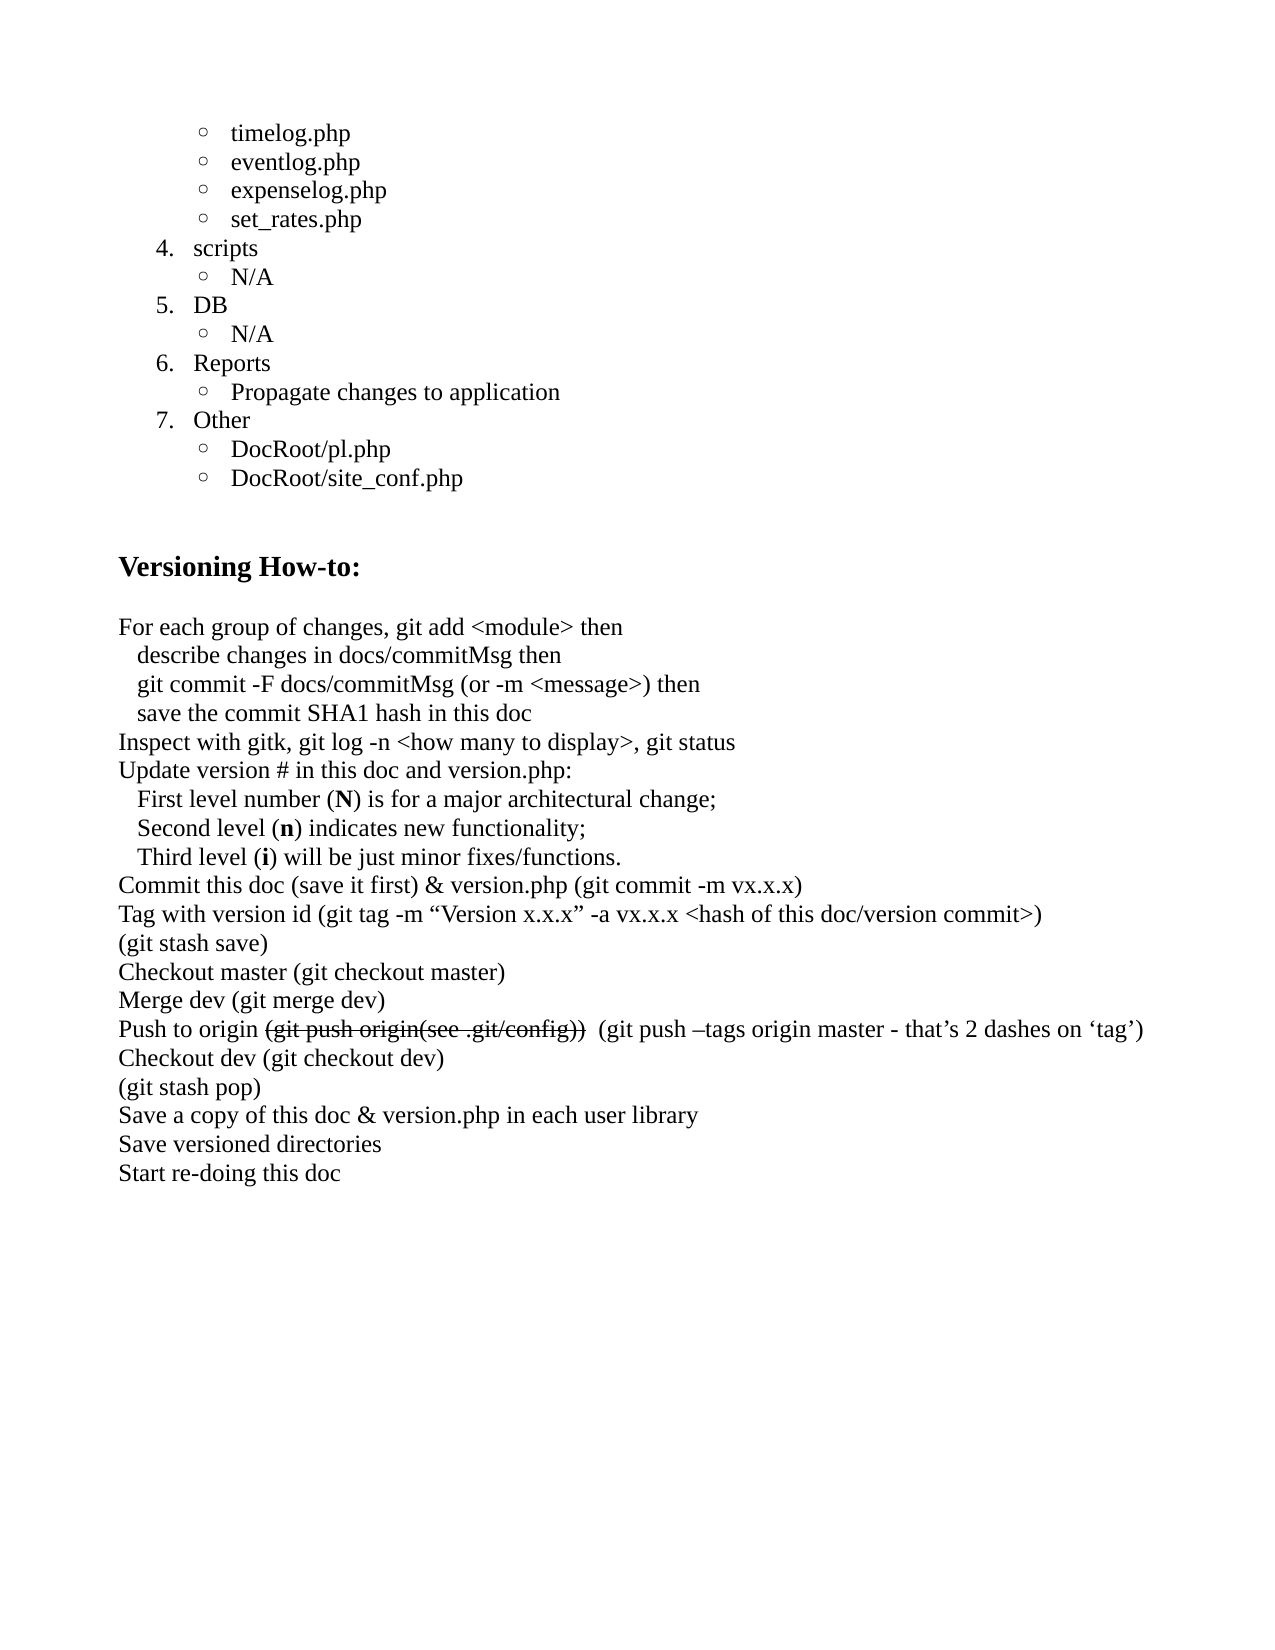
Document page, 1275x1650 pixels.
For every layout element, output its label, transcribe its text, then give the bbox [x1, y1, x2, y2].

text Checkout master (git checkout master) [118, 957, 1157, 985]
text Merge dev (git merge dev) [118, 985, 1157, 1014]
list scripts [156, 233, 1157, 262]
list DocRoot/pl.php [193, 434, 1157, 463]
text Push to origin (git push origin(see .git/config)) (git push –tags origin master - that’s 2 dashes on ‘tag’) [118, 1014, 1157, 1043]
list N/A [193, 262, 1157, 291]
list Propagate changes to application [193, 377, 1157, 406]
text Versioning How-to: [118, 549, 1157, 583]
text For each group of changes, git add <module> then [118, 612, 1157, 640]
list DocRoot/site_conf.php [193, 463, 1157, 492]
text Save a copy of this doc & version.php in each user library [118, 1100, 1157, 1129]
list DB [156, 291, 1157, 319]
list timelog.php [193, 118, 1157, 147]
text save the commit SHA1 hash in this doc [137, 698, 1157, 727]
text git commit -F docs/commitMsg (or -m <message>) then [137, 669, 1157, 698]
text Update version # in this doc and version.php: [118, 755, 1157, 784]
list set_rates.php [193, 204, 1157, 233]
text Second level (n) indicates new functionality; [137, 813, 1157, 842]
list eventlog.php [193, 147, 1157, 176]
text Checkout dev (git checkout dev) [118, 1043, 1157, 1072]
list Reports [156, 348, 1157, 377]
text describe changes in docs/commitMsg then [137, 640, 1157, 669]
text Start re-doing this doc [118, 1158, 1157, 1187]
list Other [156, 406, 1157, 434]
text (git stash save) [118, 928, 1157, 957]
text Save versioned directories [118, 1129, 1157, 1158]
text Commit this doc (save it first) & version.php (git commit -m vx.x.x) [118, 870, 1157, 899]
list expenselog.php [193, 176, 1157, 204]
text (git stash pop) [118, 1072, 1157, 1100]
text Tag with version id (git tag -m “Version x.x.x” -a vx.x.x <hash of this doc/version commit>) [118, 899, 1157, 928]
text Third level (i) will be just minor fixes/functions. [137, 842, 1157, 870]
text Inspect with gitk, git log -n <how many to display>, git status [118, 727, 1157, 755]
text First level number (N) is for a major architectural change; [137, 784, 1157, 813]
list N/A [193, 319, 1157, 348]
